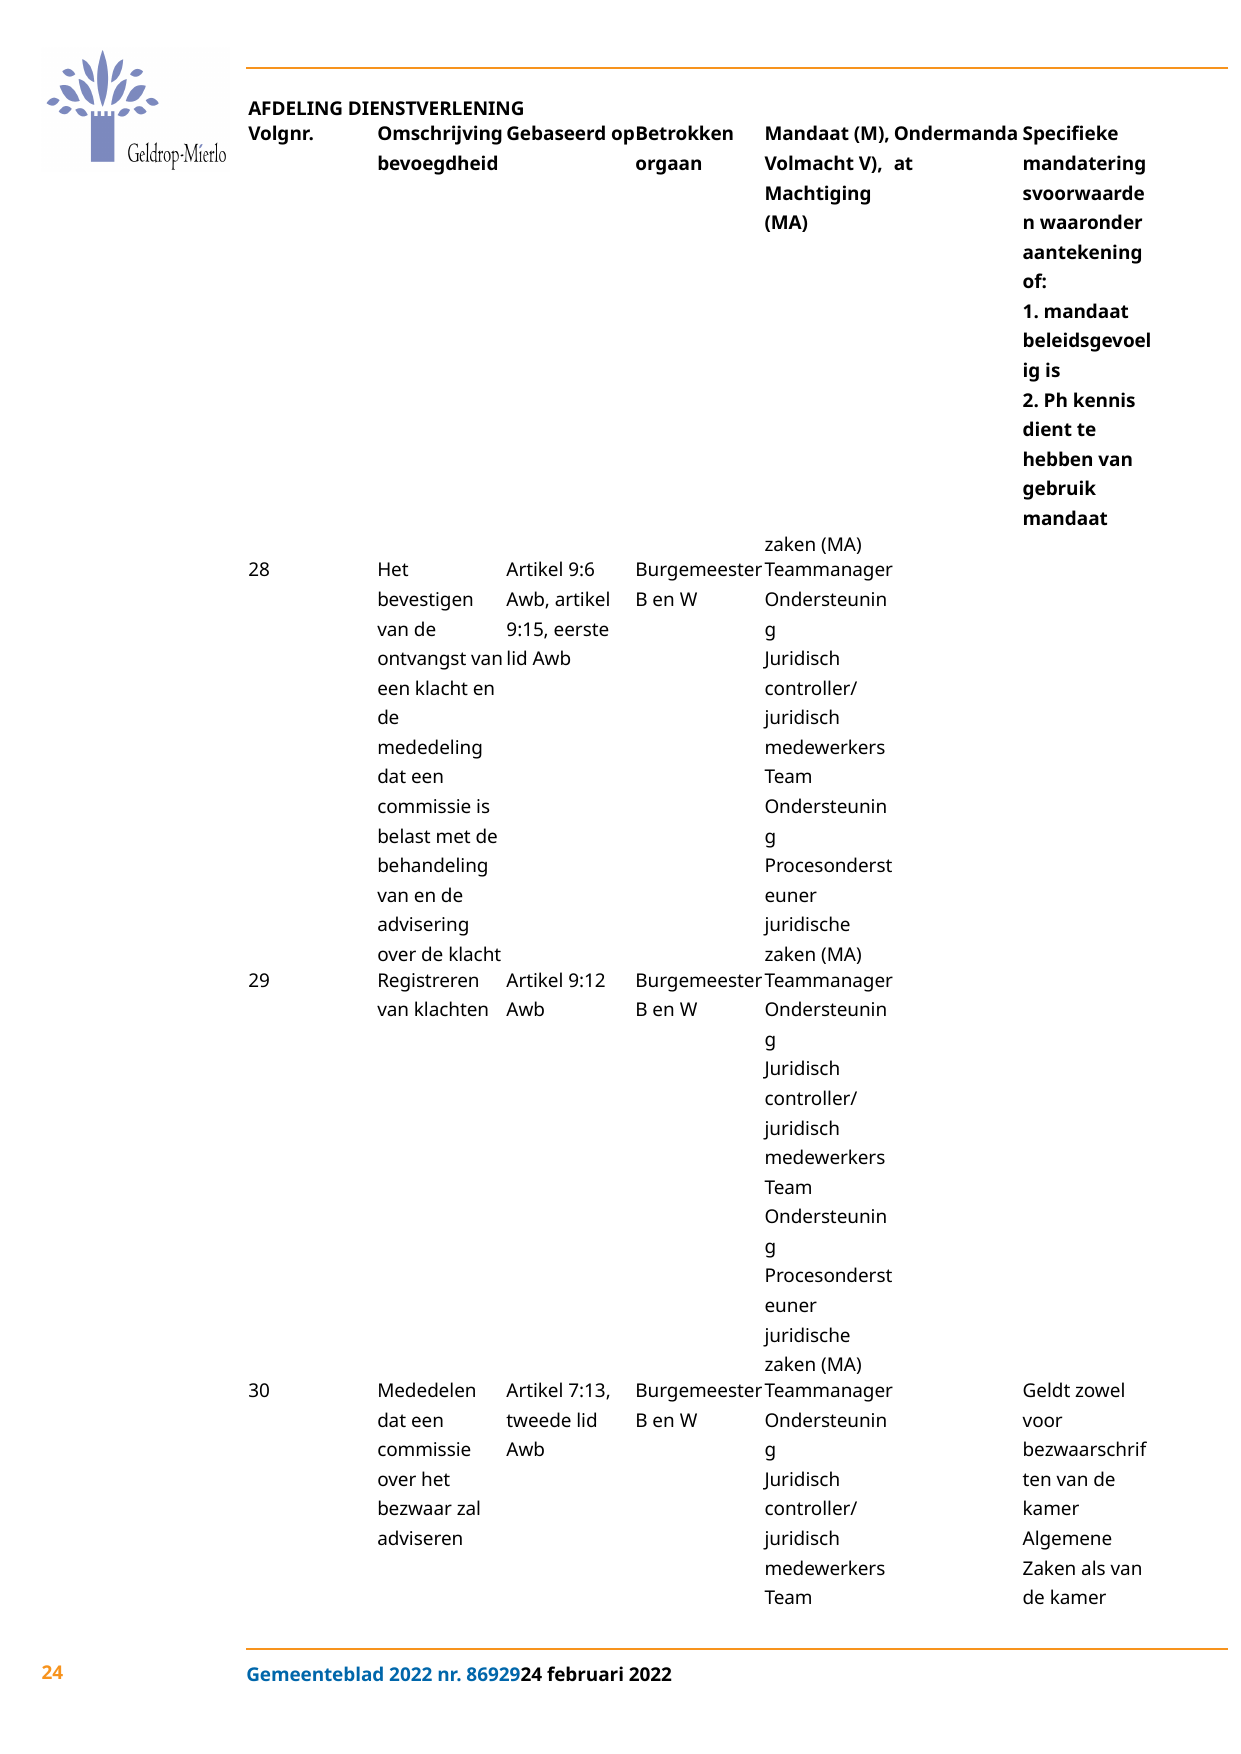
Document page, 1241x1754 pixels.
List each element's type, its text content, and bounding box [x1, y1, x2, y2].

table_header AFDELING DIENSTVERLENING [248, 95, 1152, 121]
table_cell Geldt zowel voor bezwaarschriften van de kamer Algemene Zaken als van de kamer [1023, 1377, 1152, 1610]
table_cell Het bevestigen van de ontvangst van een klacht en de mededeling dat een commissie is belast met de behandeling van en de advisering over de klacht [377, 557, 506, 967]
table_cell [248, 531, 377, 557]
table_cell [894, 967, 1022, 1377]
table_cell [894, 531, 1022, 557]
table_cell Artikel 9:6 Awb, artikel 9:15, eerste lid Awb [506, 557, 635, 967]
table_cell [1023, 531, 1152, 557]
table_cell Teammanager Ondersteuning Juridisch controller/ juridisch medewerkers Team [764, 1377, 893, 1610]
table_cell [1023, 967, 1152, 1377]
table_cell Teammanager Ondersteuning Juridisch controller/ juridisch medewerkers Team Ondersteuning Procesondersteuner juridische zaken (MA) [764, 967, 893, 1377]
table_cell zaken (MA) [764, 531, 893, 557]
table_cell Teammanager Ondersteuning Juridisch controller/ juridisch medewerkers Team Ondersteuning Procesondersteuner juridische zaken (MA) [764, 557, 893, 967]
table_cell Burgemeester B en W [635, 967, 764, 1377]
table_cell Gebaseerd op [506, 121, 635, 531]
table_cell Burgemeester B en W [635, 557, 764, 967]
table_cell [635, 531, 764, 557]
table_cell Registreren van klachten [377, 967, 506, 1377]
table_cell Burgemeester B en W [635, 1377, 764, 1610]
table_cell 30 [248, 1377, 377, 1610]
table_cell 28 [248, 557, 377, 967]
table_cell Artikel 7:13, tweede lid Awb [506, 1377, 635, 1610]
table_cell Omschrijving bevoegdheid [377, 121, 506, 531]
table_cell [894, 557, 1022, 967]
table_cell Betrokken orgaan [635, 121, 764, 531]
table_cell [894, 1377, 1022, 1610]
table_cell 29 [248, 967, 377, 1377]
table_cell [377, 531, 506, 557]
table_cell [1023, 557, 1152, 967]
table_cell Mededelen dat een commissie over het bezwaar zal adviseren [377, 1377, 506, 1610]
table_cell Volgnr. [248, 121, 377, 531]
table_cell Mandaat (M), Volmacht V), Machtiging (MA) [764, 121, 893, 531]
table_cell Specifieke mandateringsvoorwaarden waaronder aantekening of: 1. mandaat beleidsgevoelig is 2. Ph kennis dient te hebben van gebruik mandaat [1023, 121, 1152, 531]
table_cell [506, 531, 635, 557]
table_cell Ondermandaat [894, 121, 1022, 531]
picture [41, 47, 231, 172]
table_cell Artikel 9:12 Awb [506, 967, 635, 1377]
